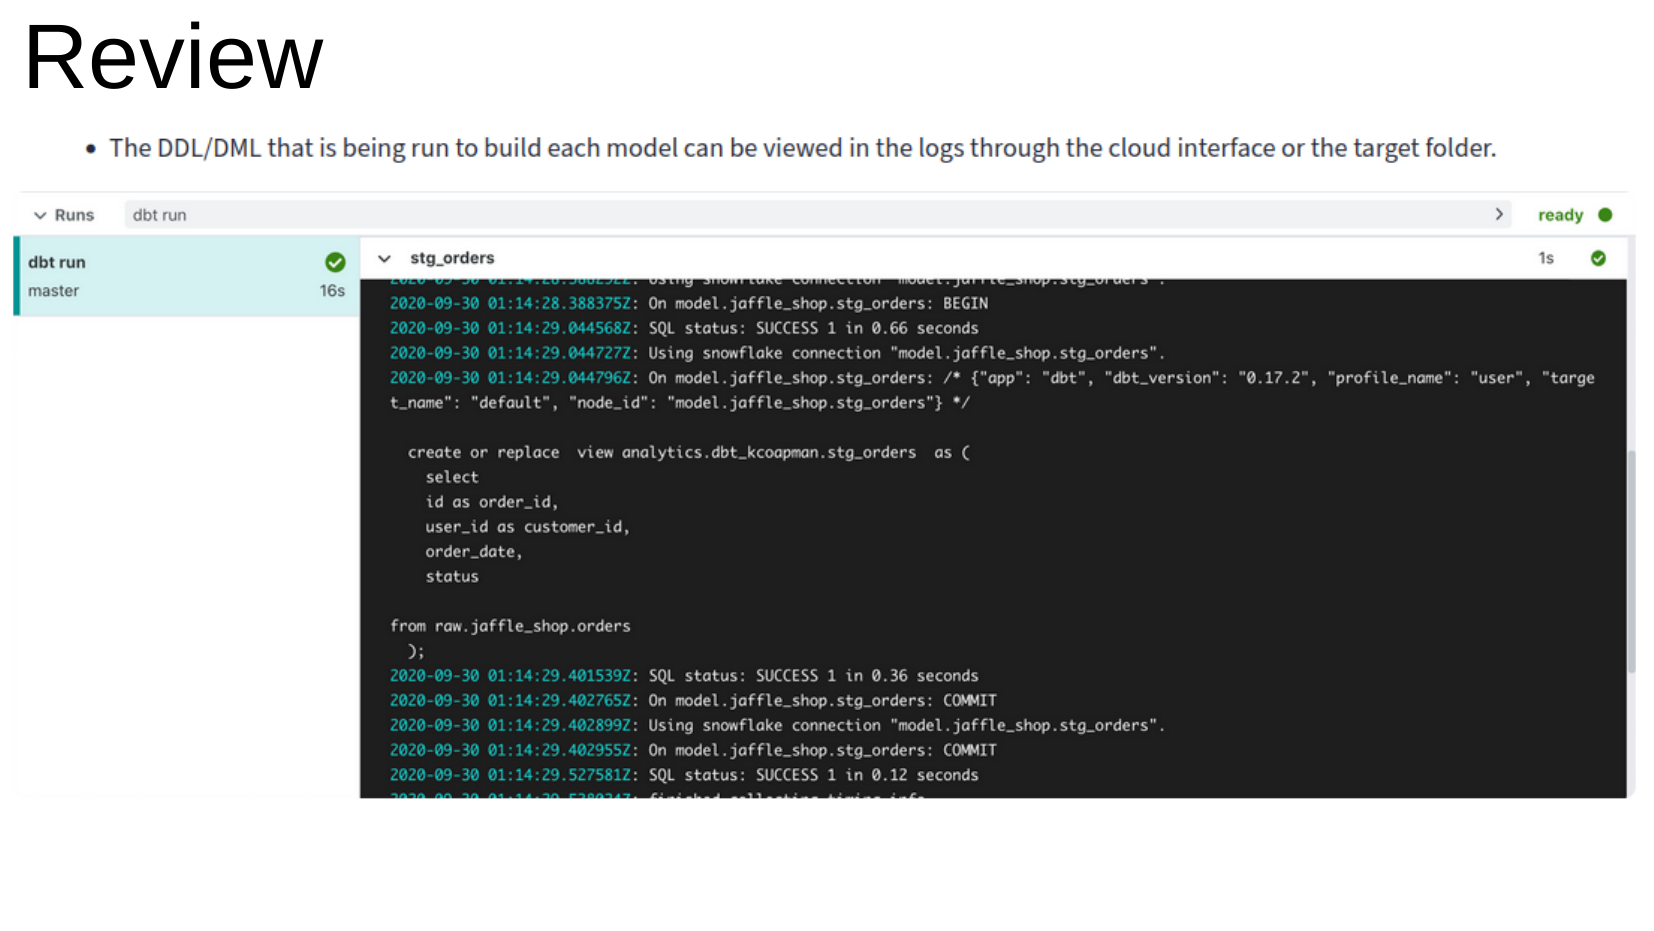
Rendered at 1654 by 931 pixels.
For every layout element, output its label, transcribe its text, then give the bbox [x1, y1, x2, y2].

title Review [7, 0, 413, 113]
picture [0, 121, 1651, 824]
